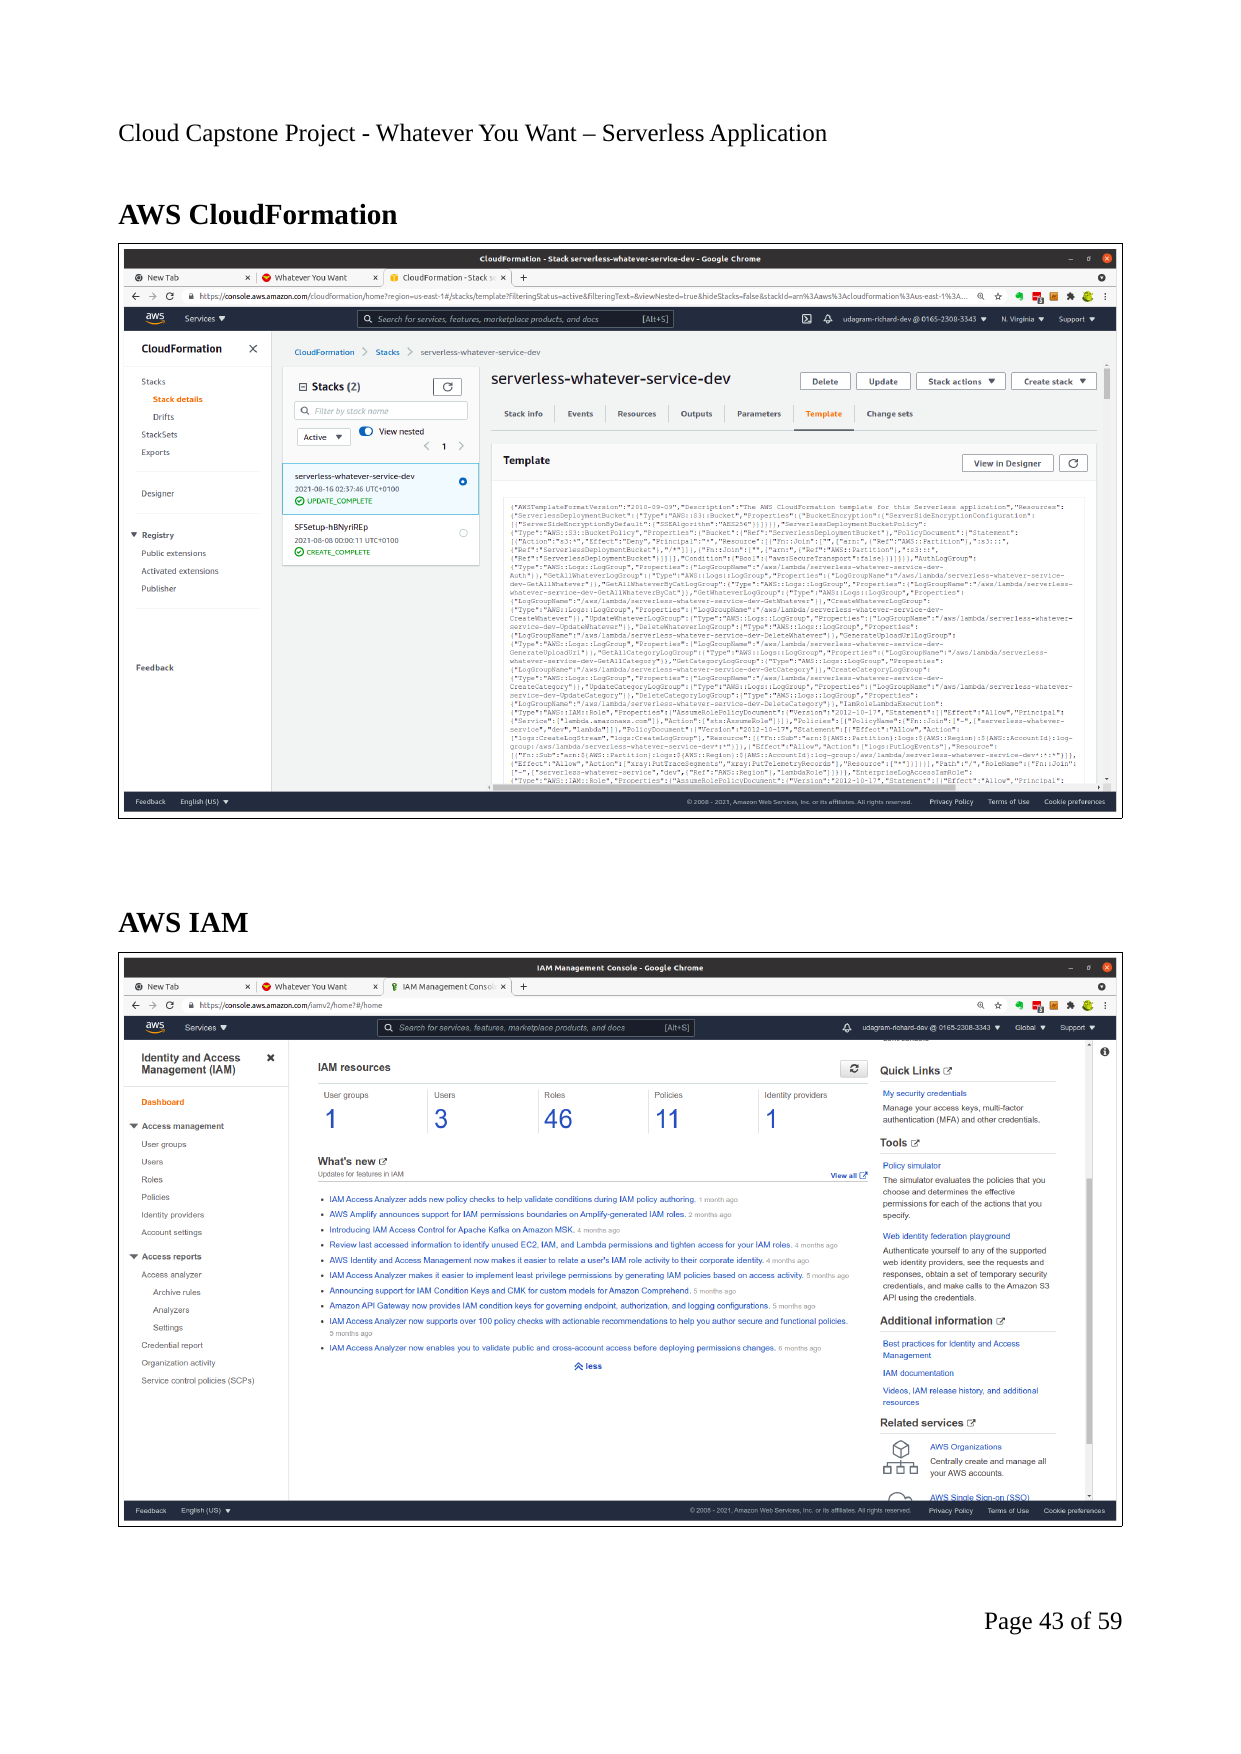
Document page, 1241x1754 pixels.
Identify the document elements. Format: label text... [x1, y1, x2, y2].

subtitle AWS IAM [118, 906, 1122, 939]
picture [123, 249, 1117, 812]
table_header [119, 244, 1122, 818]
table_header [119, 953, 1122, 1526]
subtitle AWS CloudFormation [118, 197, 1122, 231]
picture [123, 957, 1117, 1521]
